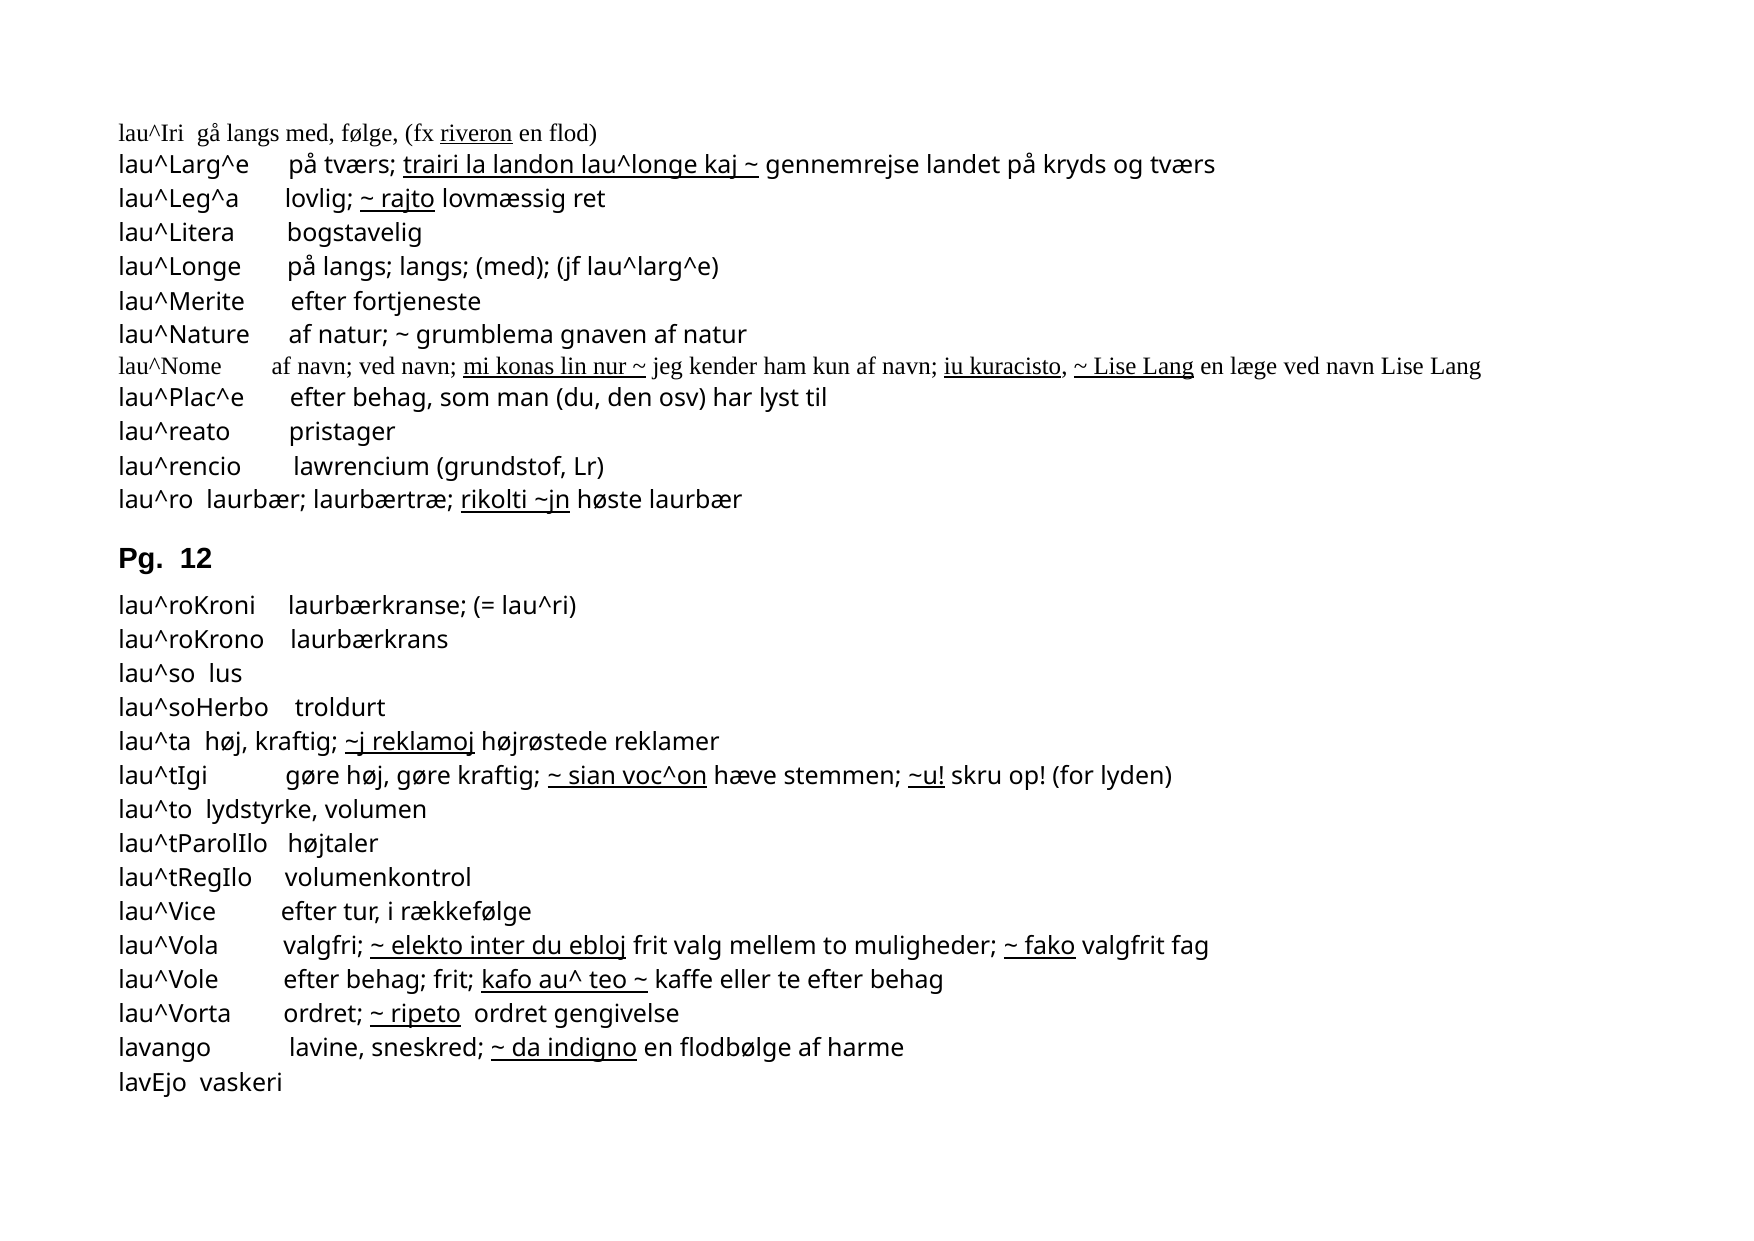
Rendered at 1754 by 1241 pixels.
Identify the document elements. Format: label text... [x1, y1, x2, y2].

table_header lau^Iri gå langs med, følge, (fx riveron en flod) lau^Larg^e på tværs; trairi la landon lau^longe kaj ~ gennemrejse landet på kryds og tværs lau^Leg^a lovlig; ~ rajto lovmæssig ret lau^Litera bogstavelig lau^Longe på langs; langs; (med); (jf lau^larg^e) lau^Merite efter fortjeneste lau^Nature af natur; ~ grumblema gnaven af natur lau^Nome af navn; ved navn; mi konas lin nur ~ jeg kender ham kun af navn; iu kuracisto, ~ Lise Lang en læge ved navn Lise Lang lau^Plac^e efter behag, som man (du, den osv) har lyst til lau^reato pristager lau^rencio lawrencium (grundstof, Lr) lau^ro laurbær; laurbærtræ; rikolti ~jn høste laurbær Pg. 12 lau^roKroni laurbærkranse; (= lau^ri) lau^roKrono laurbærkrans lau^so lus lau^soHerbo troldurt lau^ta høj, kraftig; ~j reklamoj højrøstede reklamer lau^tIgi gøre høj, gøre kraftig; ~ sian voc^on hæve stemmen; ~u! skru op! (for lyden) lau^to lydstyrke, volumen lau^tParolIlo højtaler lau^tRegIlo volumenkontrol lau^Vice efter tur, i rækkefølge lau^Vola valgfri; ~ elekto inter du ebloj frit valg mellem to muligheder; ~ fako valgfrit fag lau^Vole efter behag; frit; kafo au^ teo ~ kaffe eller te efter behag lau^Vorta ordret; ~ ripeto ordret gengivelse lavango lavine, sneskred; ~ da indigno en flodbølge af harme lavEjo vaskeri [118, 118, 1636, 1098]
